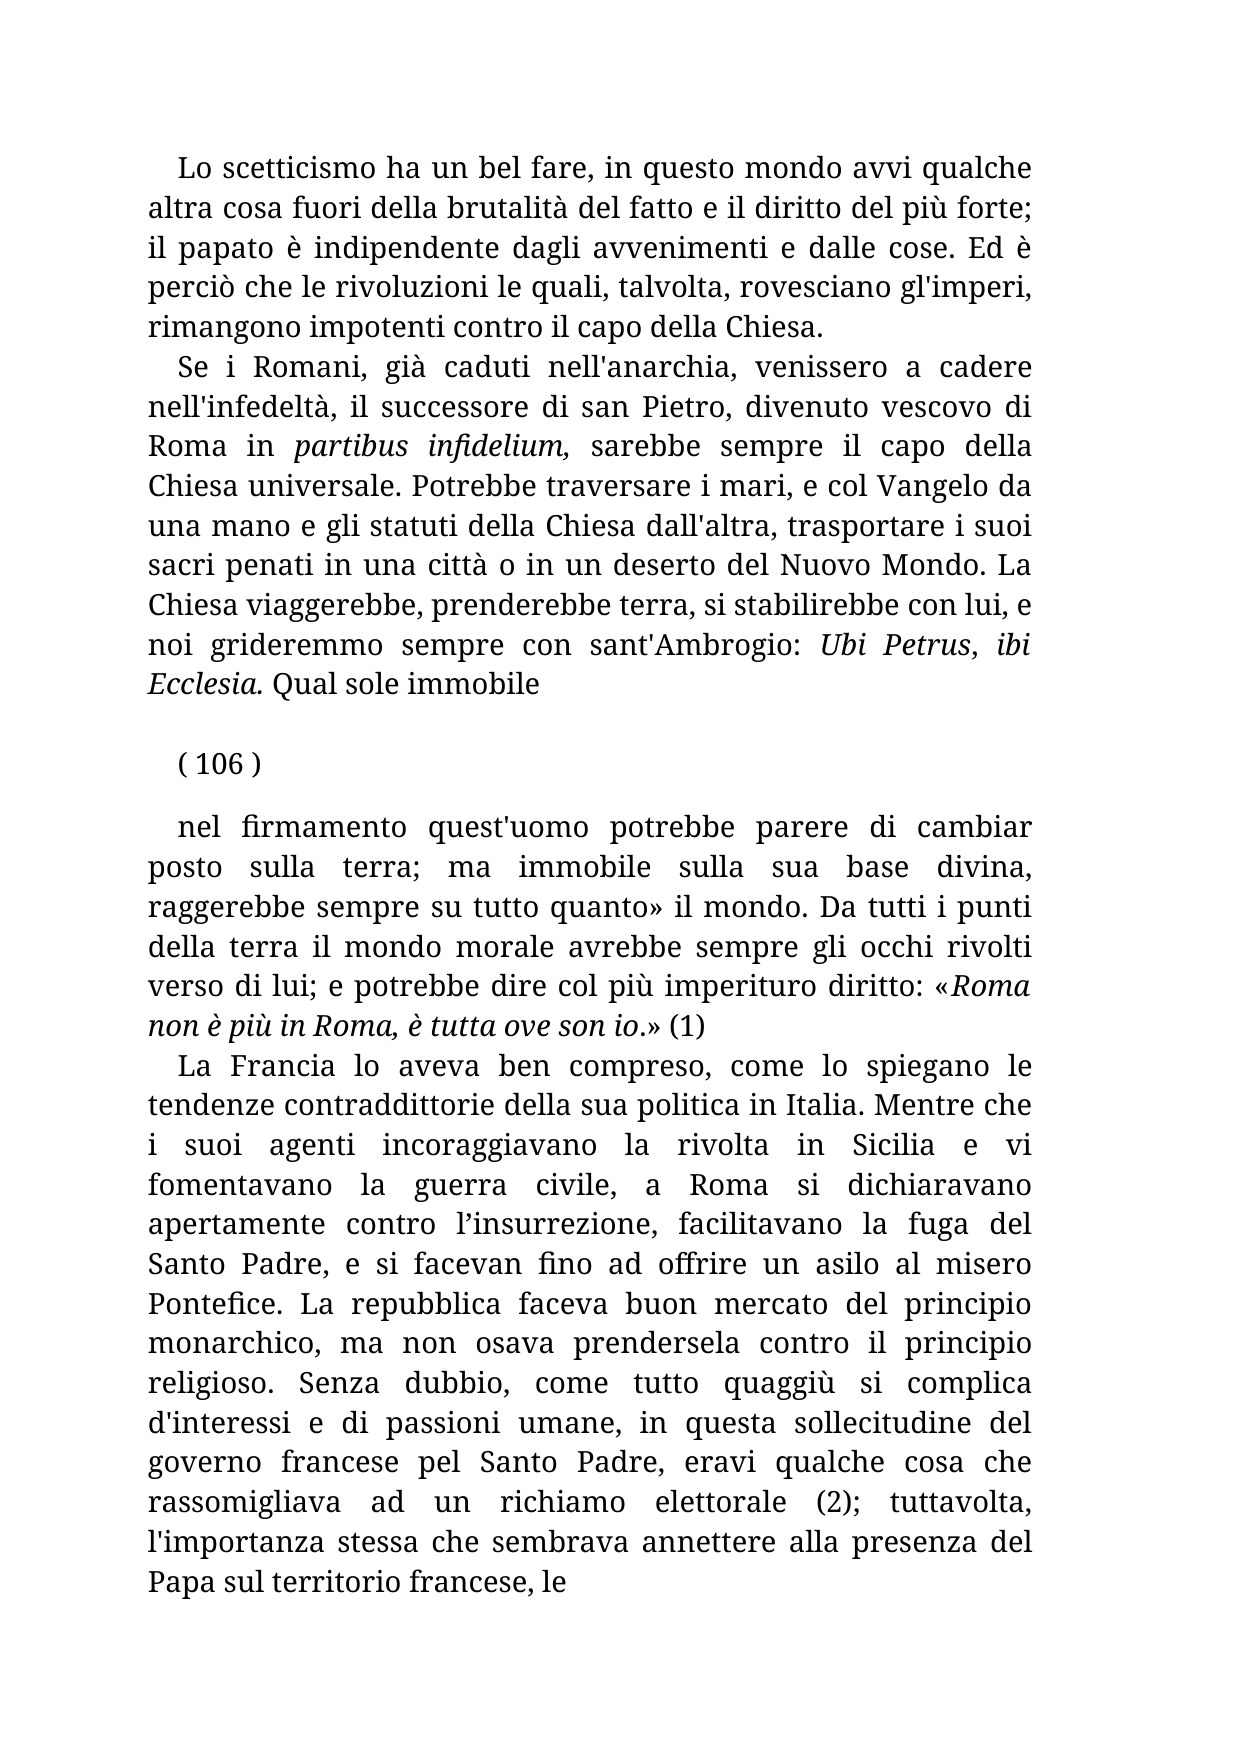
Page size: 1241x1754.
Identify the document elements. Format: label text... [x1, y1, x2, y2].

text Se i Romani, già caduti nell'anarchia, venissero a cadere nell'infedeltà, il successore di san Pietro, divenuto vescovo di Roma in partibus infidelium, sarebbe sempre il capo della Chiesa universale. Potrebbe traversare i mari, e col Vangelo da una mano e gli statuti della Chiesa dall'altra, trasportare i suoi sacri penati in una città o in un deserto del Nuovo Mondo. La Chiesa viaggerebbe, prenderebbe terra, si stabilirebbe con lui, e noi grideremmo sempre con sant'Ambrogio: Ubi Petrus, ibi Ecclesia. Qual sole immobile [148, 346, 1033, 703]
text Lo scetticismo ha un bel fare, in questo mondo avvi qualche altra cosa fuori della brutalità del fatto e il diritto del più forte; il papato è indipendente dagli avvenimenti e dalle cose. Ed è perciò che le rivoluzioni le quali, talvolta, rovesciano gl'imperi, rimangono impotenti contro il capo della Chiesa. [148, 148, 1033, 346]
text La Francia lo aveva ben compreso, come lo spiegano le tendenze contraddittorie della sua politica in Italia. Mentre che i suoi agenti incoraggiavano la rivolta in Sicilia e vi fomentavano la guerra civile, a Roma si dichiaravano apertamente contro l’insurrezione, facilitavano la fuga del Santo Padre, e si facevan fino ad offrire un asilo al misero Pontefice. La repubblica faceva buon mercato del principio monarchico, ma non osava prendersela contro il principio religioso. Senza dubbio, come tutto quaggiù si complica d'interessi e di passioni umane, in questa sollecitudine del governo francese pel Santo Padre, eravi qualche cosa che rassomigliava ad un richiamo elettorale (2); tuttavolta, l'importanza stessa che sembrava annettere alla presenza del Papa sul territorio francese, le [148, 1045, 1033, 1601]
text ( 106 ) [148, 743, 1033, 783]
text nel firmamento quest'uomo potrebbe parere di cambiar posto sulla terra; ma immobile sulla sua base divina, raggerebbe sempre su tutto quanto» il mondo. Da tutti i punti della terra il mondo morale avrebbe sempre gli occhi rivolti verso di lui; e potrebbe dire col più imperituro diritto: «Roma non è più in Roma, è tutta ove son io.» (1) [148, 807, 1033, 1045]
